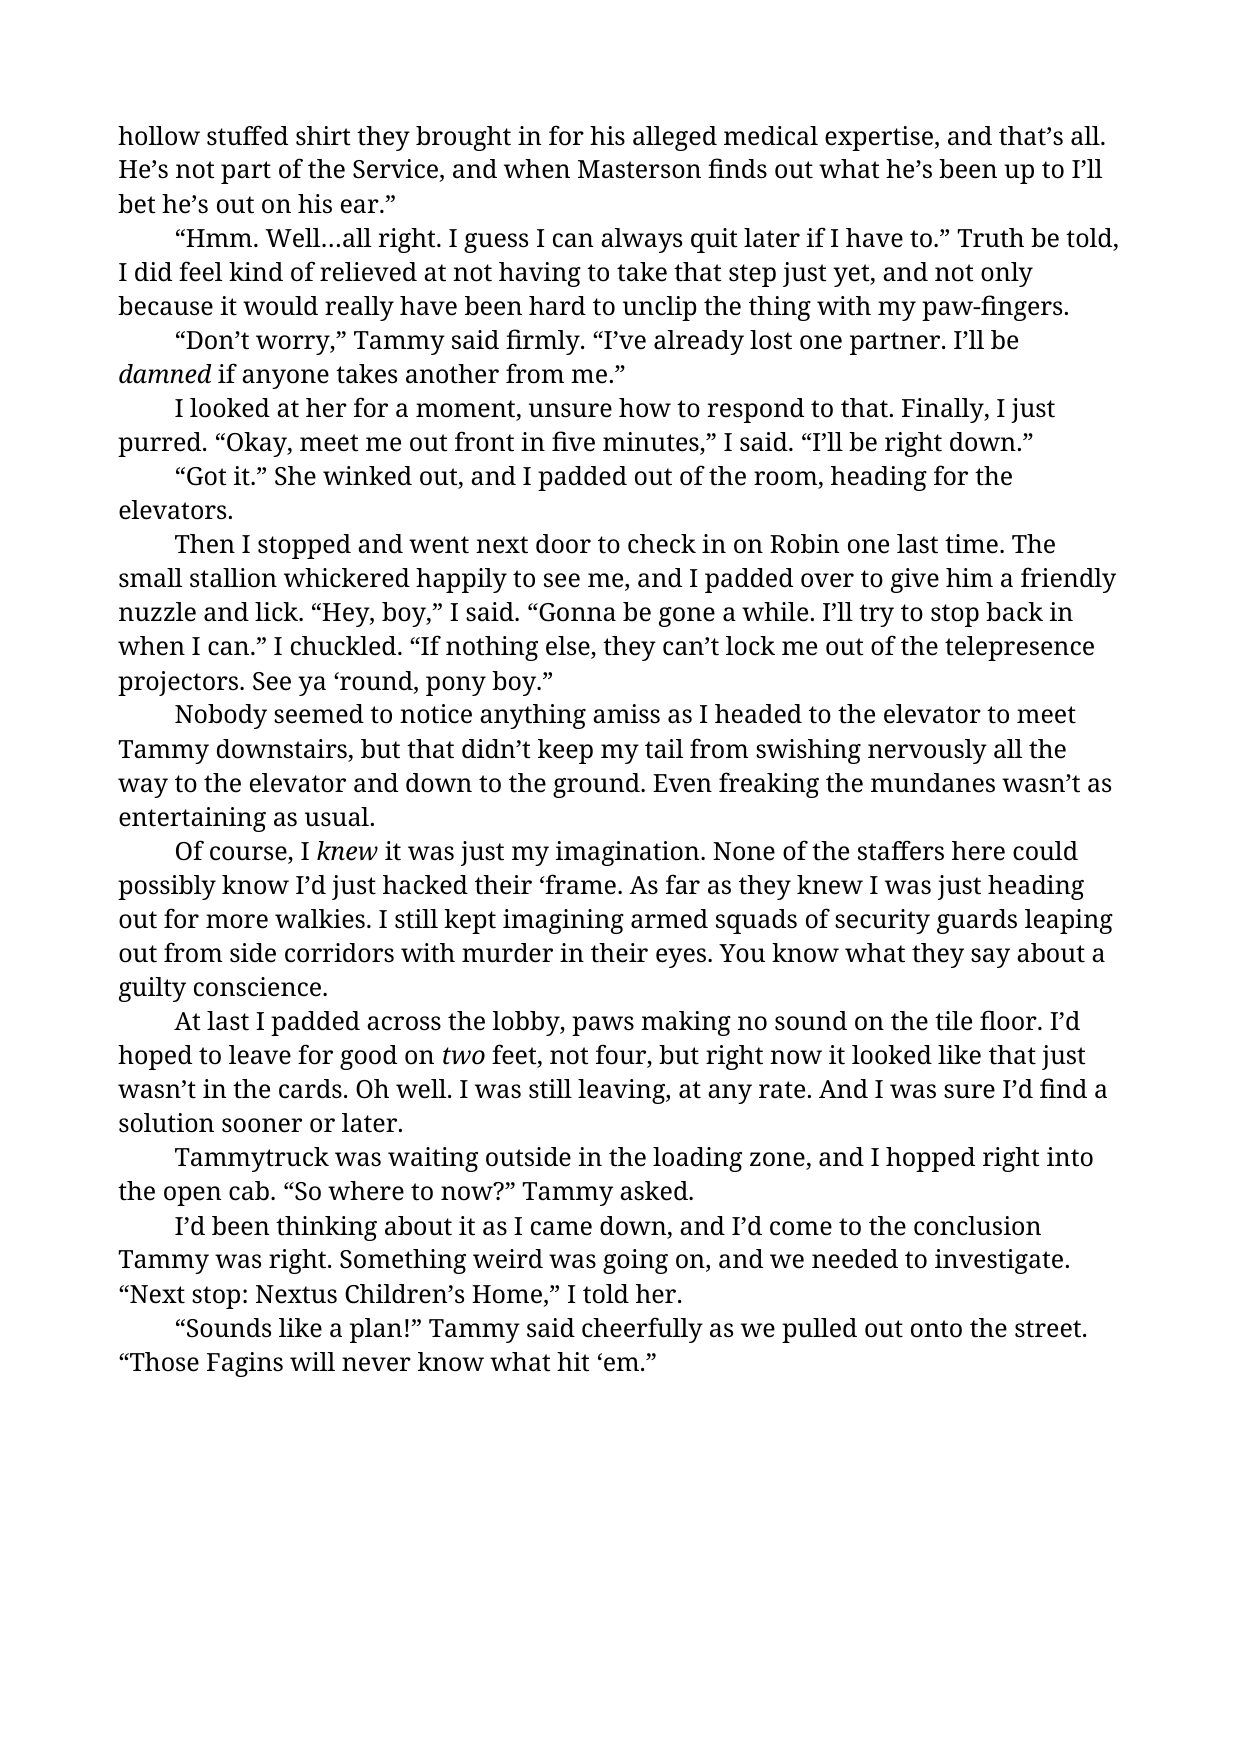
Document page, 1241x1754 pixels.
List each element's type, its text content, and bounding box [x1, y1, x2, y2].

text “Don’t worry,” Tammy said firmly. “I’ve already lost one partner. I’ll be damned if anyone takes another from me.” [118, 322, 1122, 391]
text Nobody seemed to notice anything amiss as I headed to the elevator to meet Tammy downstairs, but that didn’t keep my tail from swishing nervously all the way to the elevator and down to the ground. Even freaking the mundanes wasn’t as entertaining as usual. [118, 697, 1122, 833]
text “Sounds like a plan!” Tammy said cheerfully as we pulled out onto the street. “Those Fagins will never know what hit ‘em.” [118, 1310, 1122, 1378]
text Then I stopped and went next door to check in on Robin one last time. The small stallion whickered happily to see me, and I padded over to give him a friendly nuzzle and lick. “Hey, boy,” I said. “Gonna be gone a while. I’ll try to stop back in when I can.” I chuckled. “If nothing else, they can’t lock me out of the telepresence projectors. See ya ‘round, pony boy.” [118, 527, 1122, 697]
text “Got it.” She winked out, and I padded out of the room, heading for the elevators. [118, 459, 1122, 527]
text I looked at her for a moment, unsure how to respond to that. Finally, I just purred. “Okay, meet me out front in five minutes,” I said. “I’ll be right down.” [118, 391, 1122, 459]
text At last I padded across the lobby, paws making no sound on the tile floor. I’d hoped to leave for good on two feet, not four, but right now it looked like that just wasn’t in the cards. Oh well. I was still leaving, at any rate. And I was sure I’d find a solution sooner or later. [118, 1004, 1122, 1140]
text hollow stuffed shirt they brought in for his alleged medical expertise, and that’s all. He’s not part of the Service, and when Masterson finds out what he’s been up to I’ll bet he’s out on his ear.” [118, 118, 1122, 220]
text “Hmm. Well…all right. I guess I can always quit later if I have to.” Truth be told, I did feel kind of relieved at not having to take that step just yet, and not only because it would really have been hard to unclip the thing with my paw-fingers. [118, 220, 1122, 322]
text I’d been thinking about it as I came down, and I’d come to the conclusion Tammy was right. Something weird was going on, and we needed to investigate. “Next stop: Nextus Children’s Home,” I told her. [118, 1208, 1122, 1310]
text Of course, I knew it was just my imagination. None of the staffers here could possibly know I’d just hacked their ‘frame. As far as they knew I was just heading out for more walkies. I still kept imagining armed squads of security guards leaping out from side corridors with murder in their eyes. You know what they say about a guilty conscience. [118, 833, 1122, 1004]
text Tammytruck was waiting outside in the loading zone, and I hopped right into the open cab. “So where to now?” Tammy asked. [118, 1140, 1122, 1208]
